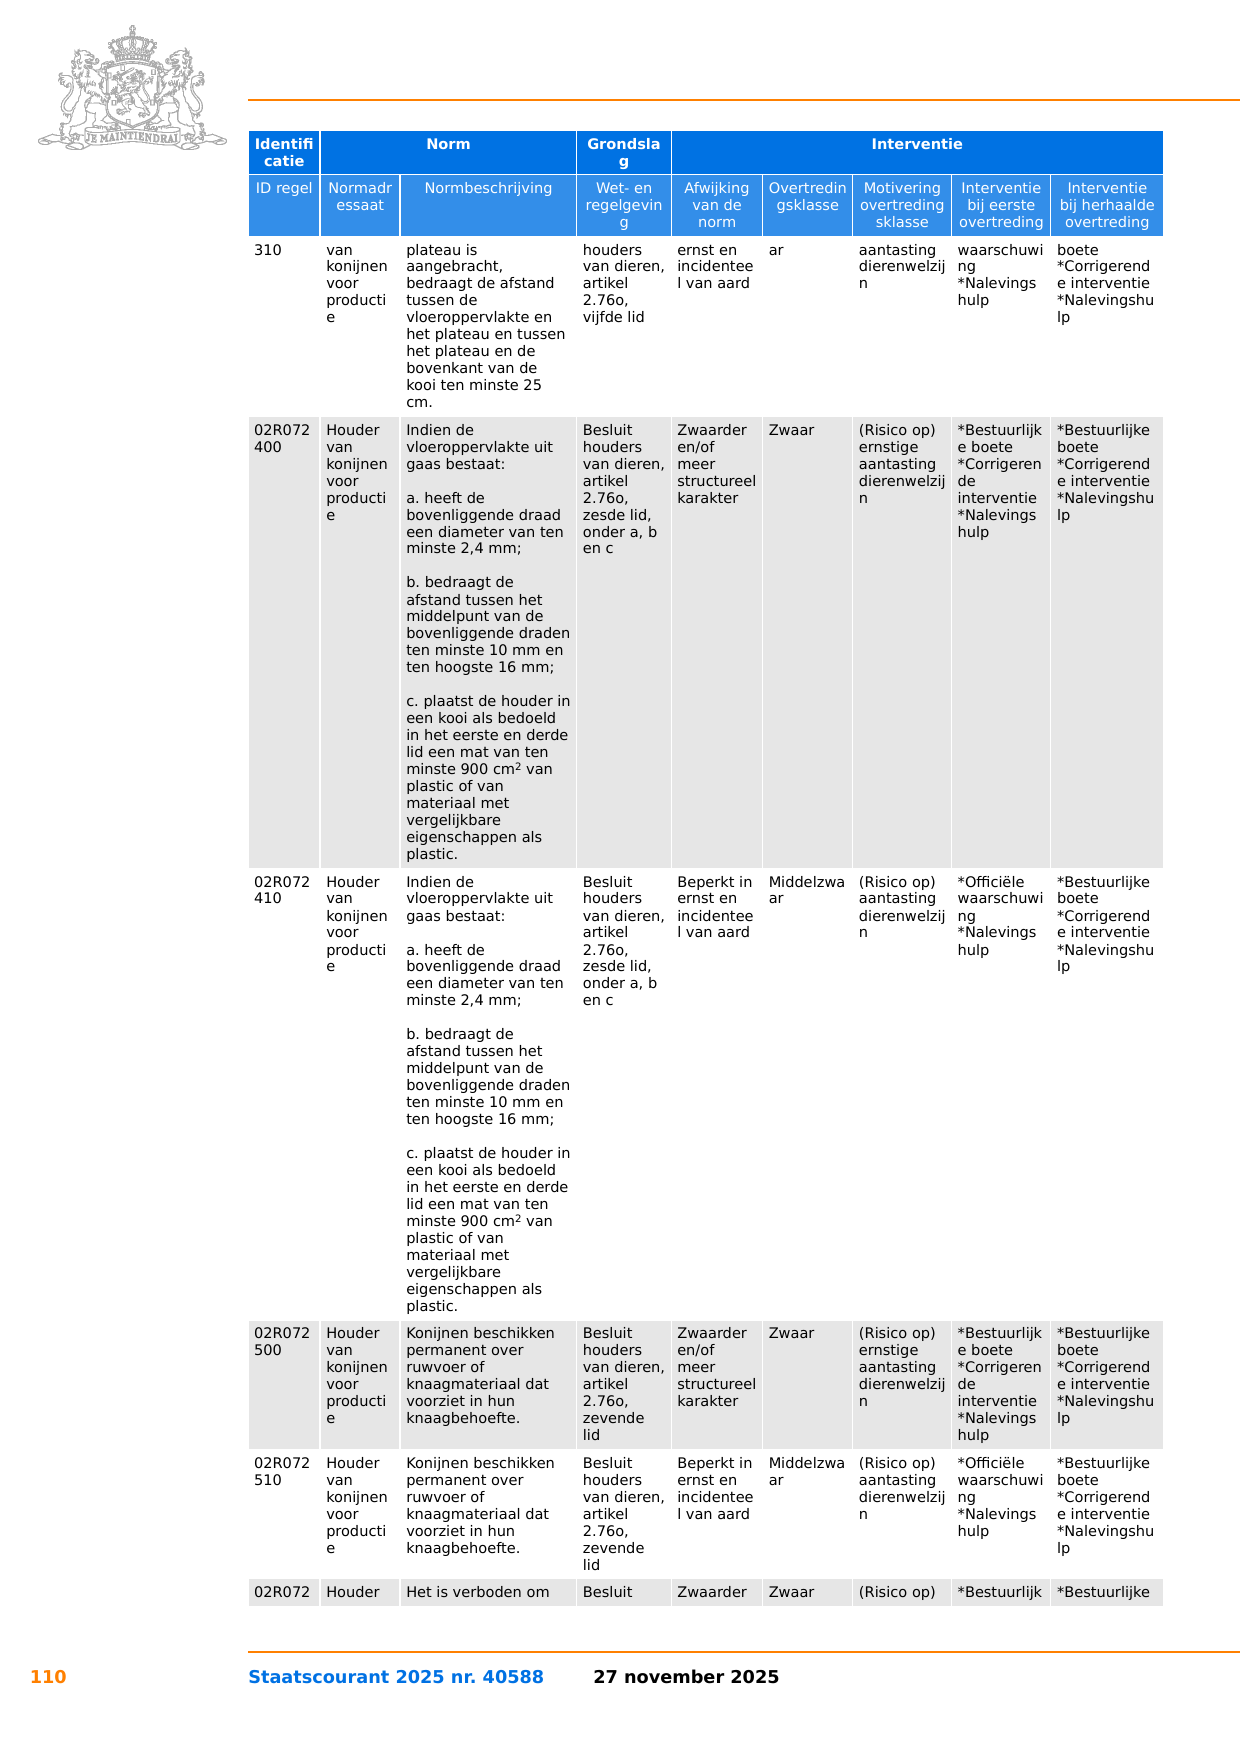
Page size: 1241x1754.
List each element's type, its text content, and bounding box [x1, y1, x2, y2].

table_cell *Officiële waarschuwing *Nalevingshulp [952, 869, 1050, 1319]
table_cell Middelzwaar [763, 869, 852, 1319]
table_cell *Bestuurlijke boete *Corrigerende interventie *Nalevingshulp [1051, 1321, 1163, 1449]
table_header Interventie [672, 131, 1163, 174]
table_cell Indien de vloeroppervlakte uit gaas bestaat: a. heeft de bovenliggende draad een diameter van ten minste 2,4 mm; b. bedraagt de afstand tussen het middelpunt van de bovenliggende draden ten minste 10 mm en ten hoogste 16 mm; c. plaatst de houder in een kooi als bedoeld in het eerste en derde lid een mat van ten minste 900 cm2 van plastic of van materiaal met vergelijkbare eigenschappen als plastic. [401, 869, 576, 1319]
table_cell Afwijking van de norm [672, 175, 762, 236]
table_cell 02R072410 [249, 869, 319, 1319]
table_cell Zwaar [763, 417, 852, 868]
table_cell Beperkt in ernst en incidenteel van aard [672, 869, 762, 1319]
table_cell houders van dieren, artikel 2.76o, vijfde lid [577, 237, 671, 416]
table_cell Houder van konijnen voor productie [321, 1321, 399, 1449]
table_cell 02R072400 [249, 417, 319, 868]
table_cell *Bestuurlijke [1051, 1579, 1163, 1606]
table_cell Zwaarder en/of meer structureel karakter [672, 1321, 762, 1449]
table_cell *Bestuurlijk [952, 1579, 1050, 1606]
table_cell Middelzwaar [763, 1450, 852, 1578]
table_cell Normbeschrijving [401, 175, 576, 236]
table_cell Besluit houders van dieren, artikel 2.76o, zesde lid, onder a, b en c [577, 417, 671, 868]
table_cell *Officiële waarschuwing *Nalevingshulp [952, 1450, 1050, 1578]
table_cell (Risico op) aantasting dierenwelzijn [853, 1450, 951, 1578]
table_cell Beperkt in ernst en incidenteel van aard [672, 1450, 762, 1578]
table_cell Indien de vloeroppervlakte uit gaas bestaat: a. heeft de bovenliggende draad een diameter van ten minste 2,4 mm; b. bedraagt de afstand tussen het middelpunt van de bovenliggende draden ten minste 10 mm en ten hoogste 16 mm; c. plaatst de houder in een kooi als bedoeld in het eerste en derde lid een mat van ten minste 900 cm2 van plastic of van materiaal met vergelijkbare eigenschappen als plastic. [401, 417, 576, 868]
table_header Identificatie [249, 131, 319, 174]
table_cell *Bestuurlijke boete *Corrigerende interventie *Nalevingshulp [952, 1321, 1050, 1449]
table_cell ar [763, 237, 852, 416]
table_cell (Risico op) ernstige aantasting dierenwelzijn [853, 1321, 951, 1449]
table_cell Interventie bij eerste overtreding [952, 175, 1050, 236]
table_cell Besluit houders van dieren, artikel 2.76o, zevende lid [577, 1321, 671, 1449]
table_cell 02R072 [249, 1579, 319, 1606]
picture [38, 25, 227, 150]
table_cell (Risico op) ernstige aantasting dierenwelzijn [853, 417, 951, 868]
table_cell Motivering overtredingsklasse [853, 175, 951, 236]
table_cell Konijnen beschikken permanent over ruwvoer of knaagmateriaal dat voorziet in hun knaagbehoefte. [401, 1321, 576, 1449]
table_cell Wet- en regelgeving [577, 175, 671, 236]
table_cell Houder van konijnen voor productie [321, 1450, 399, 1578]
table_header Norm [321, 131, 576, 174]
table_cell (Risico op) aantasting dierenwelzijn [853, 869, 951, 1319]
table_cell aantasting dierenwelzijn [853, 237, 951, 416]
table_cell *Bestuurlijke boete *Corrigerende interventie *Nalevingshulp [1051, 1450, 1163, 1578]
table_cell Houder [321, 1579, 399, 1606]
table_cell Normadressaat [321, 175, 399, 236]
table_cell 02R072500 [249, 1321, 319, 1449]
table_cell Zwaar [763, 1579, 852, 1606]
table_cell Besluit [577, 1579, 671, 1606]
table_cell boete *Corrigerende interventie *Nalevingshulp [1051, 237, 1163, 416]
table_cell Besluit houders van dieren, artikel 2.76o, zesde lid, onder a, b en c [577, 869, 671, 1319]
table_cell Konijnen beschikken permanent over ruwvoer of knaagmateriaal dat voorziet in hun knaagbehoefte. [401, 1450, 576, 1578]
table_cell Zwaarder [672, 1579, 762, 1606]
table_cell waarschuwing *Nalevingshulp [952, 237, 1050, 416]
table_cell Overtredingsklasse [763, 175, 852, 236]
table_cell Besluit houders van dieren, artikel 2.76o, zevende lid [577, 1450, 671, 1578]
table_cell 02R072510 [249, 1450, 319, 1578]
table_cell Houder van konijnen voor productie [321, 869, 399, 1319]
table_cell 310 [249, 237, 319, 416]
table_cell van konijnen voor productie [321, 237, 399, 416]
table_cell (Risico op) [853, 1579, 951, 1606]
table_cell *Bestuurlijke boete *Corrigerende interventie *Nalevingshulp [1051, 417, 1163, 868]
table_cell Interventie bij herhaalde overtreding [1051, 175, 1163, 236]
table_cell plateau is aangebracht, bedraagt de afstand tussen de vloeroppervlakte en het plateau en tussen het plateau en de bovenkant van de kooi ten minste 25 cm. [401, 237, 576, 416]
table_cell Houder van konijnen voor productie [321, 417, 399, 868]
table_cell ID regel [249, 175, 319, 236]
table_cell ernst en incidenteel van aard [672, 237, 762, 416]
table_cell Het is verboden om [401, 1579, 576, 1606]
table_cell Zwaar [763, 1321, 852, 1449]
table_cell *Bestuurlijke boete *Corrigerende interventie *Nalevingshulp [1051, 869, 1163, 1319]
table_header Grondslag [577, 131, 671, 174]
table_cell *Bestuurlijke boete *Corrigerende interventie *Nalevingshulp [952, 417, 1050, 868]
table_cell Zwaarder en/of meer structureel karakter [672, 417, 762, 868]
